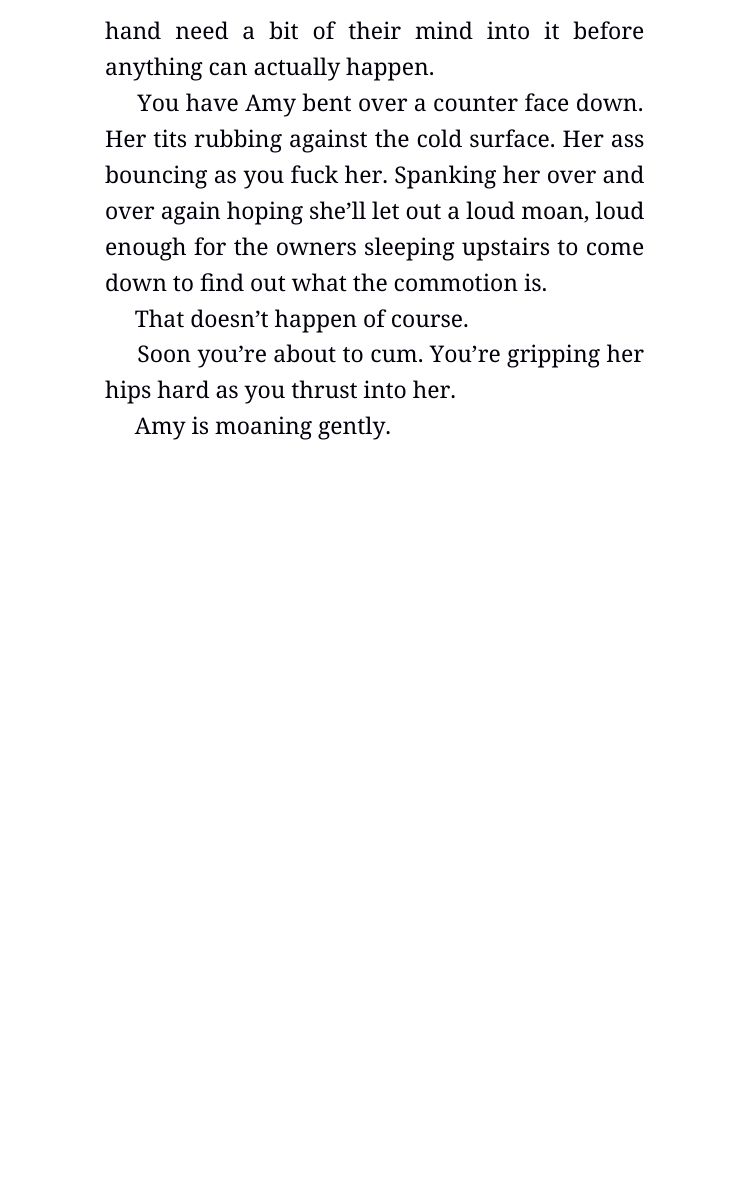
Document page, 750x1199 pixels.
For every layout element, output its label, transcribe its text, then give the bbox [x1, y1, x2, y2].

text hand need a bit of their mind into it before anything can actually happen. [105, 15, 645, 82]
text Soon you’re about to cum. You’re gripping her hips hard as you thrust into her. [105, 338, 645, 406]
text Amy is moaning gently. [105, 410, 645, 442]
text That doesn’t happen of course. [105, 302, 645, 334]
text You have Amy bent over a counter face down. Her tits rubbing against the cold surface. Her ass bouncing as you fuck her. Spanking her over and over again hoping she’ll let out a loud moan, loud enough for the owners sleeping upstairs to come down to find out what the commotion is. [105, 87, 645, 298]
